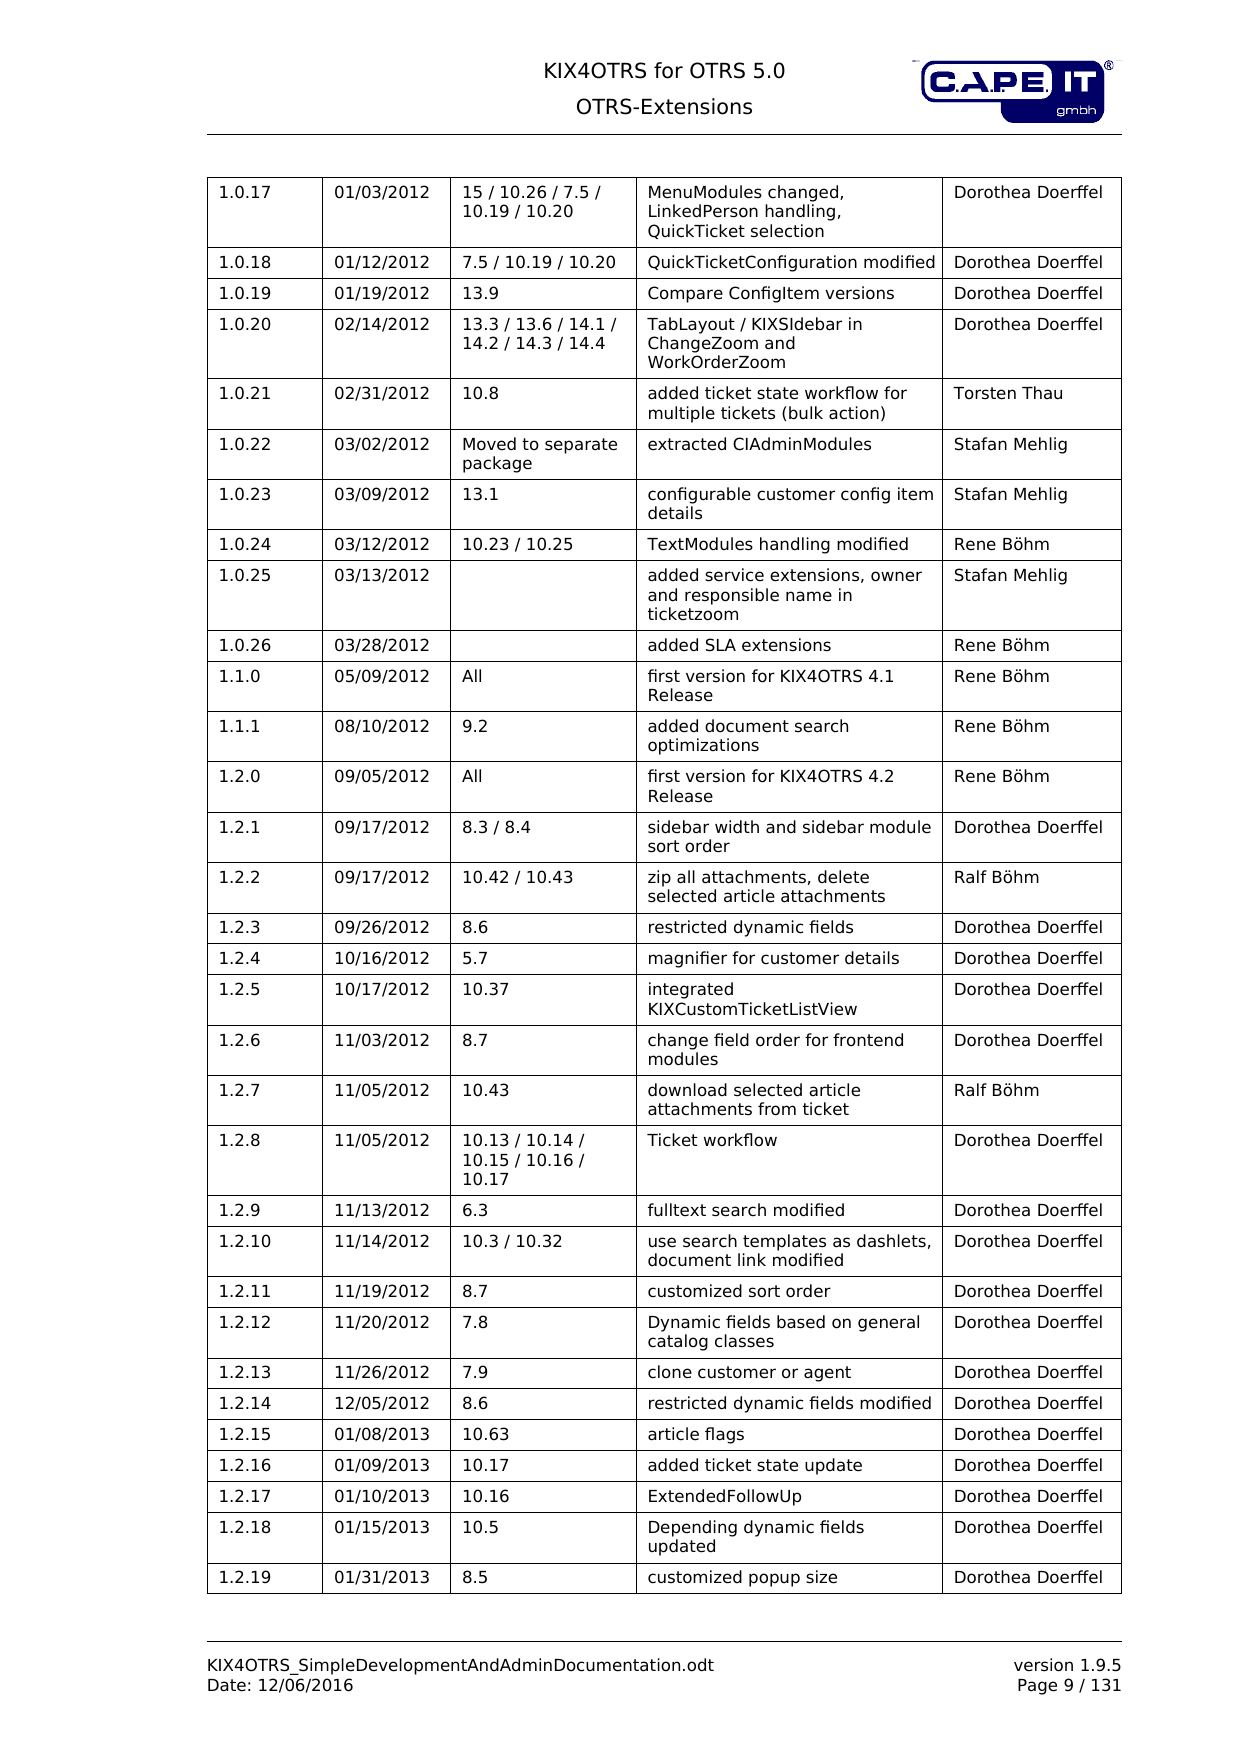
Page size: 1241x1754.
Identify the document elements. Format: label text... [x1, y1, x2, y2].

table_cell first version for KIX4OTRS 4.1 Release [637, 662, 942, 711]
table_cell 7.5 / 10.19 / 10.20 [451, 248, 636, 278]
table_cell 01/19/2012 [323, 279, 450, 309]
table_cell 1.0.22 [208, 430, 322, 479]
table_cell 1.0.24 [208, 530, 322, 560]
table_cell 03/02/2012 [323, 430, 450, 479]
table_cell 01/03/2012 [323, 178, 450, 247]
table_cell 1.2.4 [208, 944, 322, 974]
table_cell 10.42 / 10.43 [451, 863, 636, 912]
table_cell Dorothea Doerffel [943, 1227, 1121, 1276]
table_cell 10/17/2012 [323, 975, 450, 1024]
table_cell Rene Böhm [943, 631, 1121, 661]
table_cell 01/15/2013 [323, 1513, 450, 1562]
table_cell 1.2.10 [208, 1227, 322, 1276]
table_cell 1.2.3 [208, 914, 322, 943]
table_cell 8.7 [451, 1277, 636, 1307]
table_cell 11/13/2012 [323, 1196, 450, 1226]
table_cell 1.2.8 [208, 1126, 322, 1195]
table_cell 09/17/2012 [323, 813, 450, 862]
table_cell Ralf Böhm [943, 863, 1121, 912]
table_cell 15 / 10.26 / 7.5 / 10.19 / 10.20 [451, 178, 636, 247]
table_cell 6.3 [451, 1196, 636, 1226]
table_cell Dorothea Doerffel [943, 1389, 1121, 1419]
table_cell added ticket state update [637, 1451, 942, 1481]
table_cell 1.0.18 [208, 248, 322, 278]
table_cell 09/17/2012 [323, 863, 450, 912]
table_cell Rene Böhm [943, 662, 1121, 711]
table_cell Dynamic fields based on general catalog classes [637, 1308, 942, 1357]
table_cell change field order for frontend modules [637, 1026, 942, 1075]
table_cell zip all attachments, delete selected article attachments [637, 863, 942, 912]
table_cell Rene Böhm [943, 762, 1121, 812]
table_cell 11/14/2012 [323, 1227, 450, 1276]
table_cell customized sort order [637, 1277, 942, 1307]
table_cell Torsten Thau [943, 379, 1121, 429]
table_cell Dorothea Doerffel [943, 1420, 1121, 1450]
table_cell clone customer or agent [637, 1359, 942, 1388]
table_cell TabLayout / KIXSIdebar in ChangeZoom and WorkOrderZoom [637, 310, 942, 378]
table_cell 1.0.19 [208, 279, 322, 309]
table_cell Rene Böhm [943, 712, 1121, 761]
table_cell Dorothea Doerffel [943, 1126, 1121, 1195]
table_cell added ticket state workflow for multiple tickets (bulk action) [637, 379, 942, 429]
table_cell Moved to separate package [451, 430, 636, 479]
table_cell 1.0.25 [208, 561, 322, 630]
table_cell article flags [637, 1420, 942, 1450]
table_cell 13.1 [451, 480, 636, 529]
table_cell Dorothea Doerffel [943, 248, 1121, 278]
table_cell added document search optimizations [637, 712, 942, 761]
table_cell 10.16 [451, 1482, 636, 1512]
table_cell restricted dynamic fields modified [637, 1389, 942, 1419]
table_cell 1.2.12 [208, 1308, 322, 1357]
table_cell 7.9 [451, 1359, 636, 1388]
table_cell 01/10/2013 [323, 1482, 450, 1512]
table_cell 11/05/2012 [323, 1126, 450, 1195]
table_cell 8.3 / 8.4 [451, 813, 636, 862]
table_cell extracted CIAdminModules [637, 430, 942, 479]
table_cell 8.5 [451, 1564, 636, 1593]
table_cell 8.6 [451, 1389, 636, 1419]
table_cell 9.2 [451, 712, 636, 761]
table_cell customized popup size [637, 1564, 942, 1593]
table_cell Dorothea Doerffel [943, 1564, 1121, 1593]
table_cell Dorothea Doerffel [943, 1308, 1121, 1357]
table_cell 1.2.9 [208, 1196, 322, 1226]
table_cell Ralf Böhm [943, 1076, 1121, 1125]
table_cell fulltext search modified [637, 1196, 942, 1226]
table_cell 1.2.13 [208, 1359, 322, 1388]
table_cell 13.3 / 13.6 / 14.1 / 14.2 / 14.3 / 14.4 [451, 310, 636, 378]
table_cell Dorothea Doerffel [943, 1359, 1121, 1388]
picture [921, 60, 1114, 123]
table_cell 09/05/2012 [323, 762, 450, 812]
table_cell 8.7 [451, 1026, 636, 1075]
table_cell Rene Böhm [943, 530, 1121, 560]
table_cell Dorothea Doerffel [943, 1277, 1121, 1307]
table_cell 1.2.7 [208, 1076, 322, 1125]
table_cell download selected article attachments from ticket [637, 1076, 942, 1125]
table_cell 10.43 [451, 1076, 636, 1125]
table_cell QuickTicketConfiguration modified [637, 248, 942, 278]
table_cell 03/13/2012 [323, 561, 450, 630]
table_cell 1.0.26 [208, 631, 322, 661]
table_cell 03/12/2012 [323, 530, 450, 560]
table_cell 08/10/2012 [323, 712, 450, 761]
table_cell 10.5 [451, 1513, 636, 1562]
table_cell 10.63 [451, 1420, 636, 1450]
table_cell 1.0.23 [208, 480, 322, 529]
table_cell 1.0.20 [208, 310, 322, 378]
table_cell added SLA extensions [637, 631, 942, 661]
table_cell [451, 561, 636, 630]
table_cell 11/19/2012 [323, 1277, 450, 1307]
table_cell 8.6 [451, 914, 636, 943]
table_cell 1.0.21 [208, 379, 322, 429]
table_cell Dorothea Doerffel [943, 1196, 1121, 1226]
table_cell Depending dynamic fields updated [637, 1513, 942, 1562]
table_cell 02/31/2012 [323, 379, 450, 429]
table_cell 12/05/2012 [323, 1389, 450, 1419]
table_cell Dorothea Doerffel [943, 1451, 1121, 1481]
table_cell 1.2.14 [208, 1389, 322, 1419]
table_cell 1.2.17 [208, 1482, 322, 1512]
table_cell 11/03/2012 [323, 1026, 450, 1075]
table_cell Dorothea Doerffel [943, 813, 1121, 862]
table_cell Dorothea Doerffel [943, 178, 1121, 247]
table_cell 01/12/2012 [323, 248, 450, 278]
table_cell MenuModules changed, LinkedPerson handling, QuickTicket selection [637, 178, 942, 247]
table_cell 1.2.19 [208, 1564, 322, 1593]
table_cell 1.2.6 [208, 1026, 322, 1075]
table_cell Dorothea Doerffel [943, 914, 1121, 943]
table_cell 5.7 [451, 944, 636, 974]
table_cell 09/26/2012 [323, 914, 450, 943]
table_cell Compare ConfigItem versions [637, 279, 942, 309]
table_cell Dorothea Doerffel [943, 310, 1121, 378]
table_cell Dorothea Doerffel [943, 944, 1121, 974]
table_cell 10.13 / 10.14 / 10.15 / 10.16 / 10.17 [451, 1126, 636, 1195]
table_cell 1.1.0 [208, 662, 322, 711]
table_cell TextModules handling modified [637, 530, 942, 560]
table_cell 1.2.16 [208, 1451, 322, 1481]
table_cell use search templates as dashlets, document link modified [637, 1227, 942, 1276]
table_cell 1.1.1 [208, 712, 322, 761]
table_cell 10.17 [451, 1451, 636, 1481]
table_cell first version for KIX4OTRS 4.2 Release [637, 762, 942, 812]
table_cell magnifier for customer details [637, 944, 942, 974]
table_cell sidebar width and sidebar module sort order [637, 813, 942, 862]
table_cell ExtendedFollowUp [637, 1482, 942, 1512]
table_cell 10.37 [451, 975, 636, 1024]
table_cell 10.23 / 10.25 [451, 530, 636, 560]
table_cell 11/20/2012 [323, 1308, 450, 1357]
table_cell All [451, 662, 636, 711]
table_cell 1.2.0 [208, 762, 322, 812]
table_cell 1.2.11 [208, 1277, 322, 1307]
table_cell 03/28/2012 [323, 631, 450, 661]
table_cell 13.9 [451, 279, 636, 309]
table_cell [451, 631, 636, 661]
table_cell integrated KIXCustomTicketListView [637, 975, 942, 1024]
table_cell 7.8 [451, 1308, 636, 1357]
table_cell 1.2.1 [208, 813, 322, 862]
table_cell 01/08/2013 [323, 1420, 450, 1450]
table_cell 11/26/2012 [323, 1359, 450, 1388]
table_cell Dorothea Doerffel [943, 1026, 1121, 1075]
table_cell 05/09/2012 [323, 662, 450, 711]
table_cell Dorothea Doerffel [943, 279, 1121, 309]
table_cell Stafan Mehlig [943, 480, 1121, 529]
table_cell All [451, 762, 636, 812]
table_cell Dorothea Doerffel [943, 1482, 1121, 1512]
table_cell 1.2.2 [208, 863, 322, 912]
table_cell Dorothea Doerffel [943, 975, 1121, 1024]
table_cell Ticket workflow [637, 1126, 942, 1195]
table_cell added service extensions, owner and responsible name in ticketzoom [637, 561, 942, 630]
table_cell 01/09/2013 [323, 1451, 450, 1481]
table_cell 10/16/2012 [323, 944, 450, 974]
table_cell 1.2.18 [208, 1513, 322, 1562]
table_cell Dorothea Doerffel [943, 1513, 1121, 1562]
table_cell 02/14/2012 [323, 310, 450, 378]
table_cell Stafan Mehlig [943, 561, 1121, 630]
table_cell 1.0.17 [208, 178, 322, 247]
table_cell 1.2.5 [208, 975, 322, 1024]
table_cell 10.3 / 10.32 [451, 1227, 636, 1276]
table_cell 1.2.15 [208, 1420, 322, 1450]
table_cell 10.8 [451, 379, 636, 429]
table_cell 01/31/2013 [323, 1564, 450, 1593]
table_cell configurable customer config item details [637, 480, 942, 529]
table_cell 03/09/2012 [323, 480, 450, 529]
table_cell restricted dynamic fields [637, 914, 942, 943]
table_cell 11/05/2012 [323, 1076, 450, 1125]
table_cell Stafan Mehlig [943, 430, 1121, 479]
